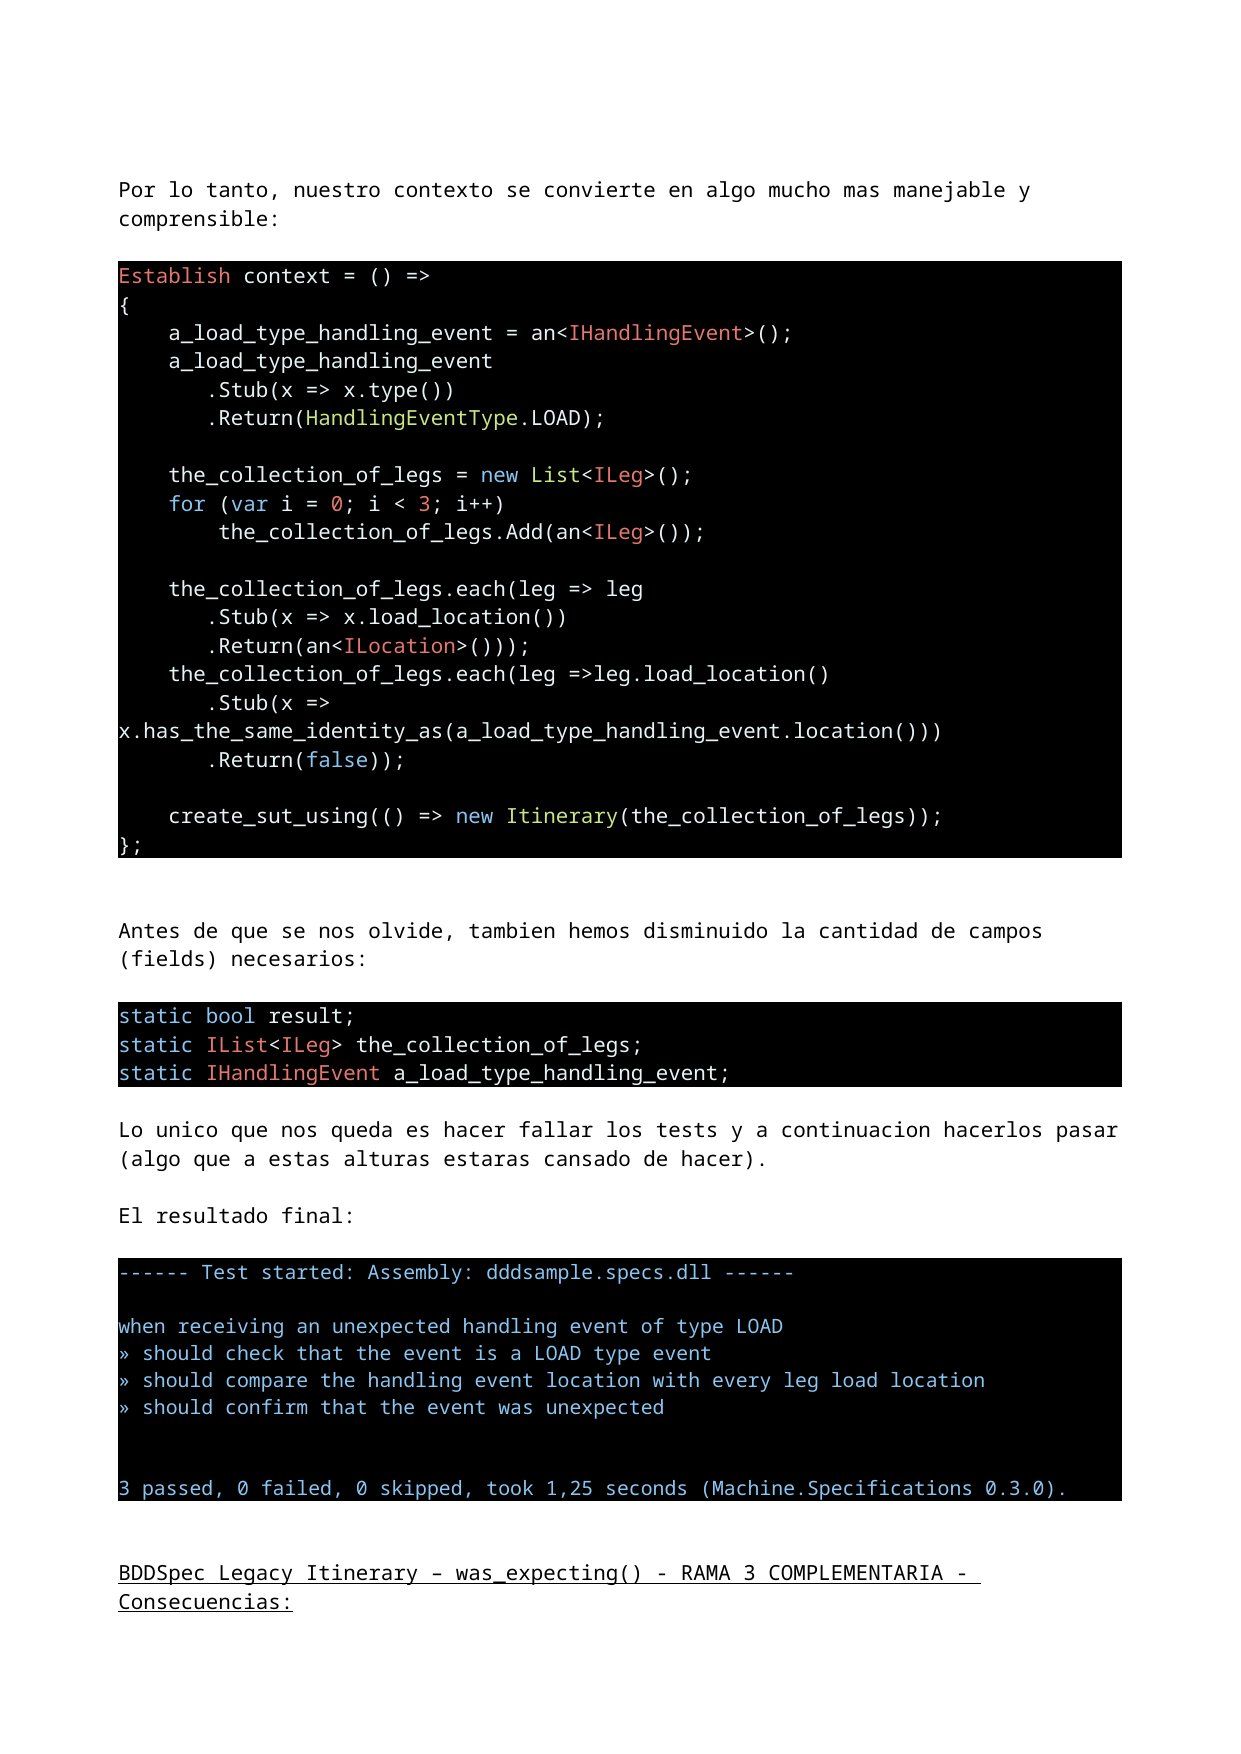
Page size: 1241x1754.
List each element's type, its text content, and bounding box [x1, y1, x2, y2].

text .Stub(x => x.load_location()) [118, 602, 1122, 631]
text Por lo tanto, nuestro contexto se convierte en algo mucho mas manejable y comprensible: [118, 176, 1122, 232]
text the_collection_of_legs = new List<ILeg>(); [118, 460, 1122, 489]
text El resultado final: [118, 1201, 1122, 1230]
text » should compare the handling event location with every leg load location [118, 1366, 1122, 1393]
text » should confirm that the event was unexpected [118, 1393, 1122, 1420]
text .Return(false)); [118, 745, 1122, 773]
text Establish context = () => [118, 261, 1122, 290]
text ------ Test started: Assembly: dddsample.specs.dll ------ [118, 1258, 1122, 1285]
text static IHandlingEvent a_load_type_handling_event; [118, 1058, 1122, 1087]
text a_load_type_handling_event = an<IHandlingEvent>(); [118, 318, 1122, 347]
text static bool result; [118, 1002, 1122, 1030]
text .Stub(x => x.has_the_same_identity_as(a_load_type_handling_event.location())) [118, 688, 1122, 745]
text the_collection_of_legs.each(leg => leg [118, 574, 1122, 602]
text the_collection_of_legs.Add(an<ILeg>()); [118, 517, 1122, 546]
text .Stub(x => x.type()) [118, 375, 1122, 403]
text when receiving an unexpected handling event of type LOAD [118, 1312, 1122, 1339]
text » should check that the event is a LOAD type event [118, 1339, 1122, 1366]
text a_load_type_handling_event [118, 347, 1122, 375]
text the_collection_of_legs.each(leg =>leg.load_location() [118, 659, 1122, 688]
text }; [118, 830, 1122, 858]
text create_sut_using(() => new Itinerary(the_collection_of_legs)); [118, 802, 1122, 830]
text .Return(an<ILocation>())); [118, 631, 1122, 659]
text .Return(HandlingEventType.LOAD); [118, 403, 1122, 432]
text BDDSpec Legacy Itinerary – was_expecting() - RAMA 3 COMPLEMENTARIA - Consecuencias: [118, 1558, 1122, 1615]
text Antes de que se nos olvide, tambien hemos disminuido la cantidad de campos (fields) necesarios: [118, 916, 1122, 973]
text { [118, 290, 1122, 318]
text static IList<ILeg> the_collection_of_legs; [118, 1030, 1122, 1058]
text for (var i = 0; i < 3; i++) [118, 489, 1122, 517]
text 3 passed, 0 failed, 0 skipped, took 1,25 seconds (Machine.Specifications 0.3.0). [118, 1474, 1122, 1501]
text Lo unico que nos queda es hacer fallar los tests y a continuacion hacerlos pasar (algo que a estas alturas estaras cansado de hacer). [118, 1116, 1122, 1172]
